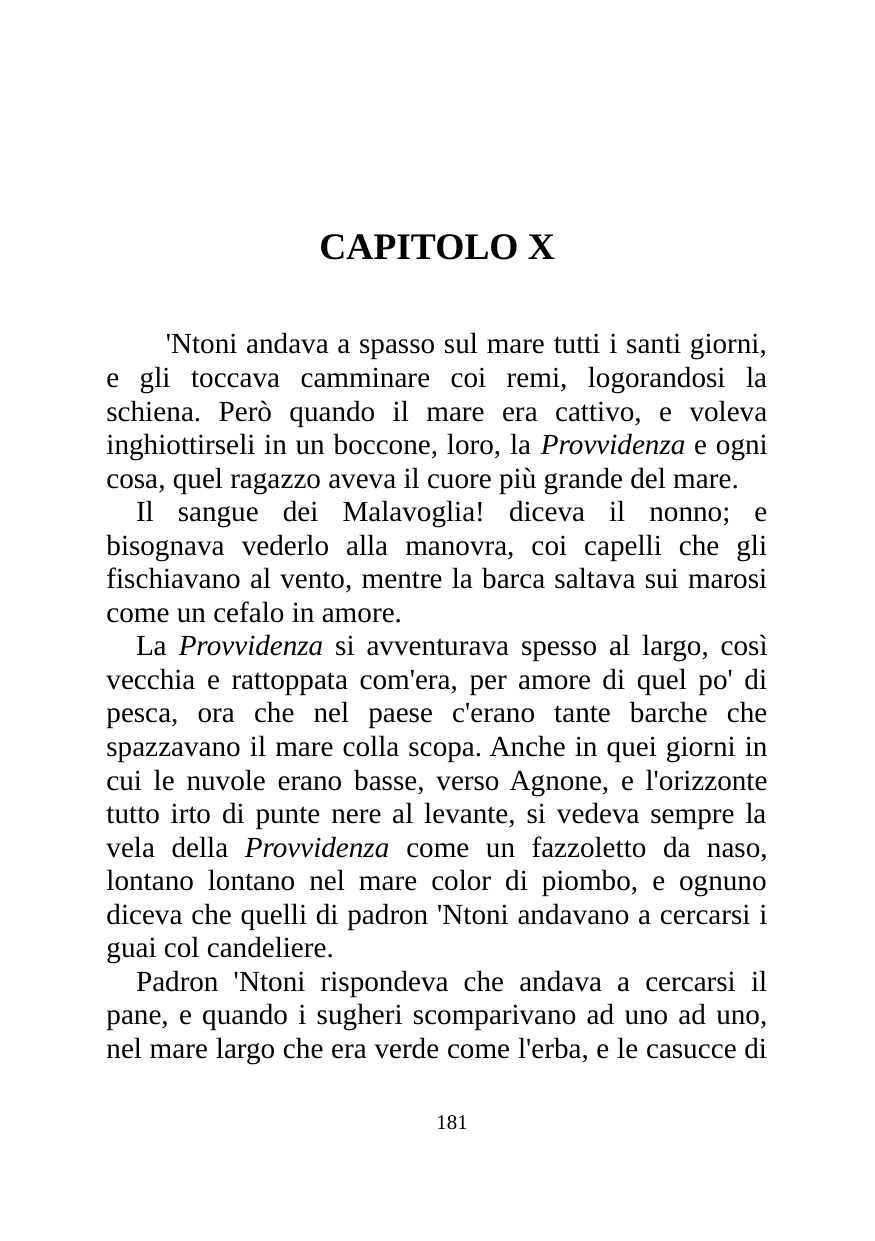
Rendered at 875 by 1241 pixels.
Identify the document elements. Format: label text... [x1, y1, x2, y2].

subtitle CAPITOLO X [106, 224, 768, 267]
text 'Ntoni andava a spasso sul mare tutti i santi giorni, e gli toccava camminare coi remi, logorandosi la schiena. Però quando il mare era cattivo, e voleva inghiottirseli in un boccone, loro, la Provvidenza e ogni cosa, quel ragazzo aveva il cuore più grande del mare. [106, 327, 768, 494]
text Padron 'Ntoni rispondeva che andava a cercarsi il pane, e quando i sugheri scomparivano ad uno ad uno, nel mare largo che era verde come l'erba, e le casucce di [106, 964, 768, 1064]
text La Provvidenza si avventurava spesso al largo, così vecchia e rattoppata com'era, per amore di quel po' di pesca, ora che nel paese c'erano tante barche che spazzavano il mare colla scopa. Anche in quei giorni in cui le nuvole erano basse, verso Agnone, e l'orizzonte tutto irto di punte nere al levante, si vedeva sempre la vela della Provvidenza come un fazzoletto da naso, lontano lontano nel mare color di piombo, e ognuno diceva che quelli di padron 'Ntoni andavano a cercarsi i guai col candeliere. [106, 628, 768, 964]
text Il sangue dei Malavoglia! diceva il nonno; e bisognava vederlo alla manovra, coi capelli che gli fischiavano al vento, mentre la barca saltava sui marosi come un cefalo in amore. [106, 494, 768, 628]
